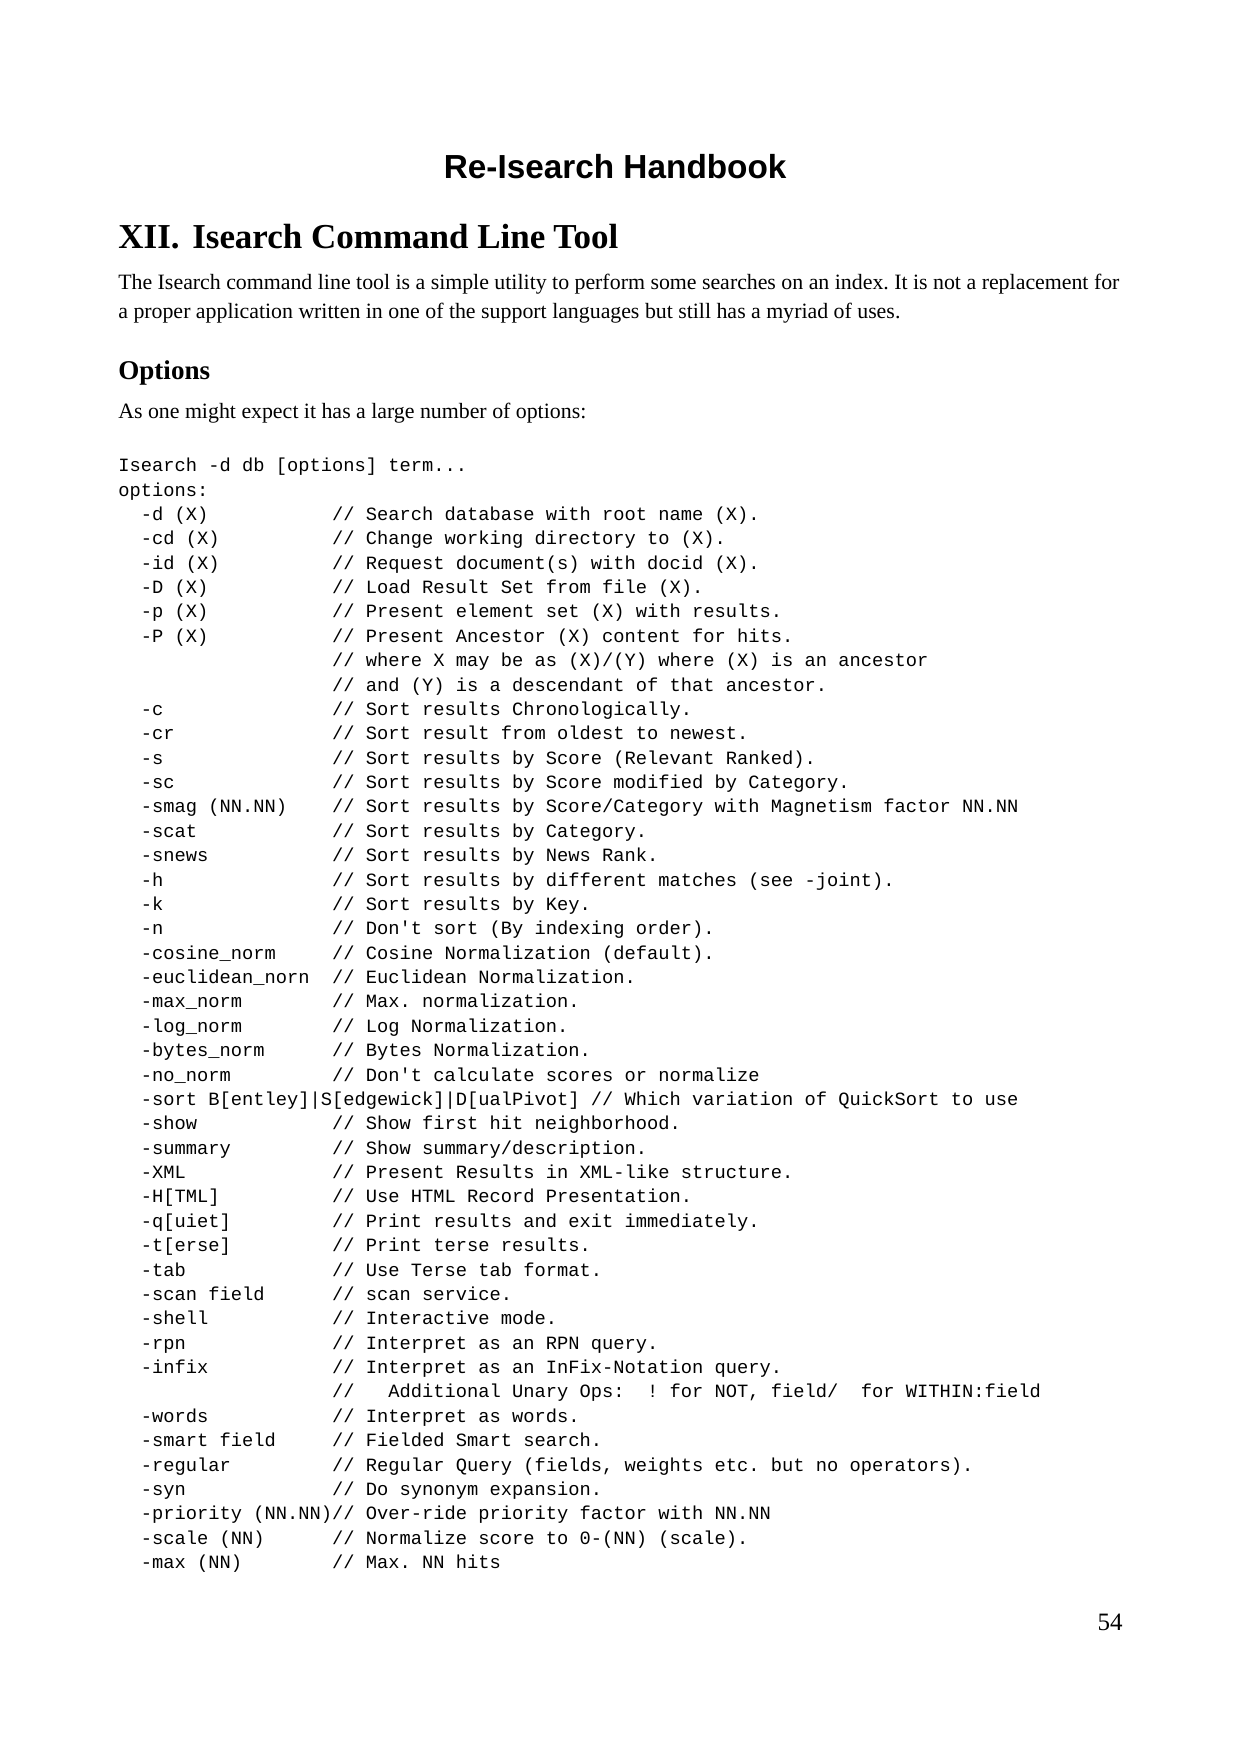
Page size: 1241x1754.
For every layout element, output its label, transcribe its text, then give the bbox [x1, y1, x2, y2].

text The Isearch command line tool is a simple utility to perform some searches on an index. It is not a replacement for a proper application written in one of the support languages but still has a myriad of uses. [118, 269, 1122, 323]
text -no_norm // Don't calculate scores or normalize [118, 1065, 1122, 1087]
text -sc // Sort results by Score modified by Category. [118, 773, 1122, 794]
text -rpn // Interpret as an RPN query. [118, 1333, 1122, 1355]
text -n // Don't sort (By indexing order). [118, 919, 1122, 940]
text -s // Sort results by Score (Relevant Ranked). [118, 748, 1122, 770]
text -infix // Interpret as an InFix-Notation query. [118, 1358, 1122, 1379]
text -cr // Sort result from oldest to newest. [118, 724, 1122, 745]
text // Additional Unary Ops: ! for NOT, field/ for WITHIN:field [118, 1382, 1122, 1403]
text -priority (NN.NN)// Over-ride priority factor with NN.NN [118, 1504, 1122, 1525]
text // where X may be as (X)/(Y) where (X) is an ancestor [118, 651, 1122, 672]
text -show // Show first hit neighborhood. [118, 1114, 1122, 1135]
text As one might expect it has a large number of options: [118, 398, 1122, 423]
text -t[erse] // Print terse results. [118, 1236, 1122, 1257]
text -log_norm // Log Normalization. [118, 1017, 1122, 1038]
text -syn // Do synonym expansion. [118, 1480, 1122, 1501]
text -k // Sort results by Key. [118, 895, 1122, 916]
subtitle Options [118, 354, 1122, 386]
text -scale (NN) // Normalize score to 0-(NN) (scale). [118, 1528, 1122, 1550]
text -XML // Present Results in XML-like structure. [118, 1163, 1122, 1184]
text -regular // Regular Query (fields, weights etc. but no operators). [118, 1455, 1122, 1477]
text -P (X) // Present Ancestor (X) content for hits. [118, 627, 1122, 648]
text options: [118, 480, 1122, 502]
text -max_norm // Max. normalization. [118, 992, 1122, 1013]
text -c // Sort results Chronologically. [118, 700, 1122, 721]
text -id (X) // Request document(s) with docid (X). [118, 553, 1122, 575]
text -snews // Sort results by News Rank. [118, 846, 1122, 867]
text -smag (NN.NN) // Sort results by Score/Category with Magnetism factor NN.NN [118, 797, 1122, 818]
text -H[TML] // Use HTML Record Presentation. [118, 1187, 1122, 1208]
text -scat // Sort results by Category. [118, 822, 1122, 843]
text -d (X) // Search database with root name (X). [118, 505, 1122, 526]
text -p (X) // Present element set (X) with results. [118, 602, 1122, 623]
text // and (Y) is a descendant of that ancestor. [118, 675, 1122, 697]
text -smart field // Fielded Smart search. [118, 1431, 1122, 1452]
text -q[uiet] // Print results and exit immediately. [118, 1212, 1122, 1233]
text -summary // Show summary/description. [118, 1138, 1122, 1160]
text -sort B[entley]|S[edgewick]|D[ualPivot] // Which variation of QuickSort to use [118, 1090, 1122, 1111]
text -words // Interpret as words. [118, 1407, 1122, 1428]
subtitle Isearch Command Line Tool [118, 216, 1122, 256]
text -cosine_norm // Cosine Normalization (default). [118, 943, 1122, 965]
text -scan field // scan service. [118, 1285, 1122, 1306]
text -shell // Interactive mode. [118, 1309, 1122, 1330]
text -max (NN) // Max. NN hits [118, 1553, 1122, 1574]
text -tab // Use Terse tab format. [118, 1260, 1122, 1282]
text -D (X) // Load Result Set from file (X). [118, 578, 1122, 599]
text Isearch -d db [options] term... [118, 456, 1122, 477]
text -cd (X) // Change working directory to (X). [118, 529, 1122, 550]
text -euclidean_norn // Euclidean Normalization. [118, 968, 1122, 989]
text -bytes_norm // Bytes Normalization. [118, 1041, 1122, 1062]
text -h // Sort results by different matches (see -joint). [118, 870, 1122, 892]
